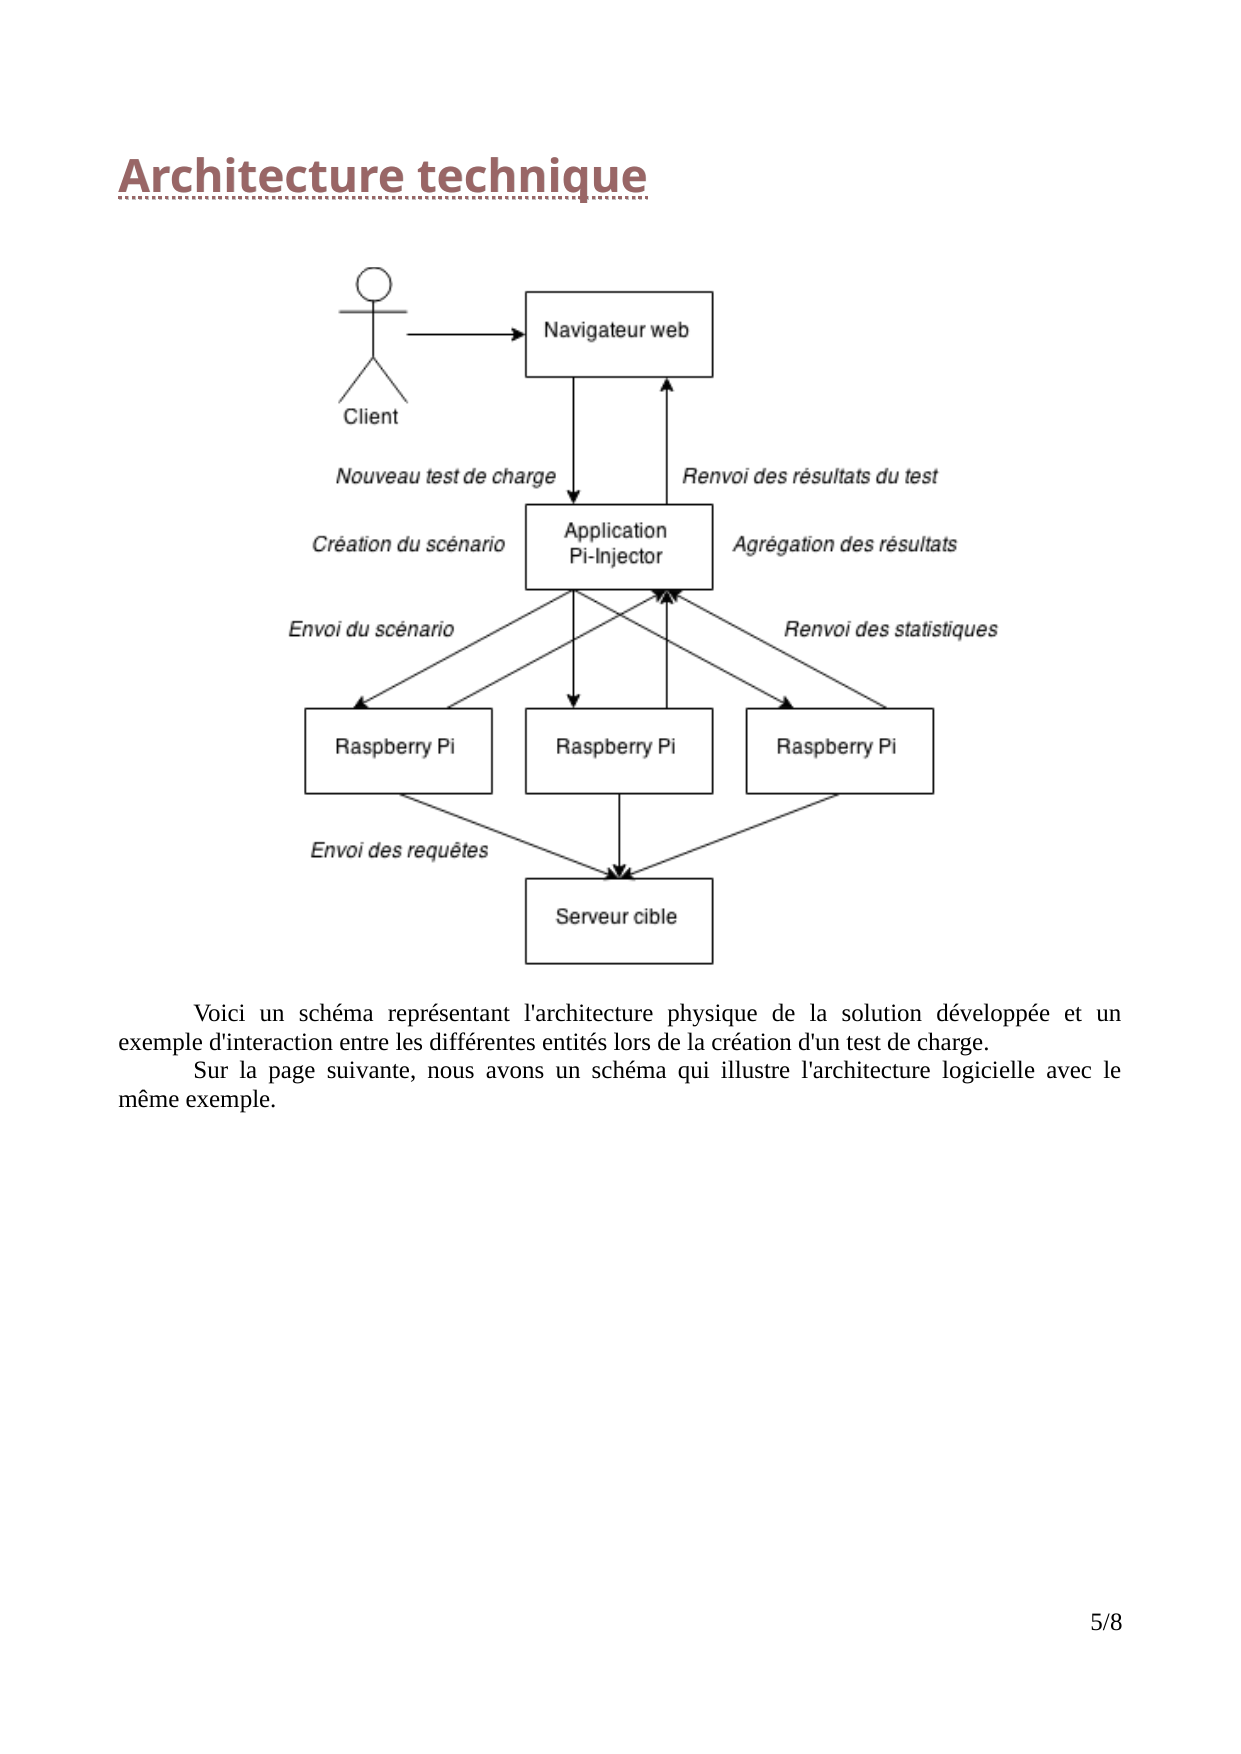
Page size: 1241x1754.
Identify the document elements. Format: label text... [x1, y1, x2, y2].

text Voici un schéma représentant l'architecture physique de la solution développée et un exemple d'interaction entre les différentes entités lors de la création d'un test de charge. [118, 998, 1122, 1055]
subtitle Architecture technique [118, 143, 1122, 206]
text Sur la page suivante, nous avons un schéma qui illustre l'architecture logicielle avec le même exemple. [118, 1055, 1122, 1113]
picture [118, 267, 1123, 970]
